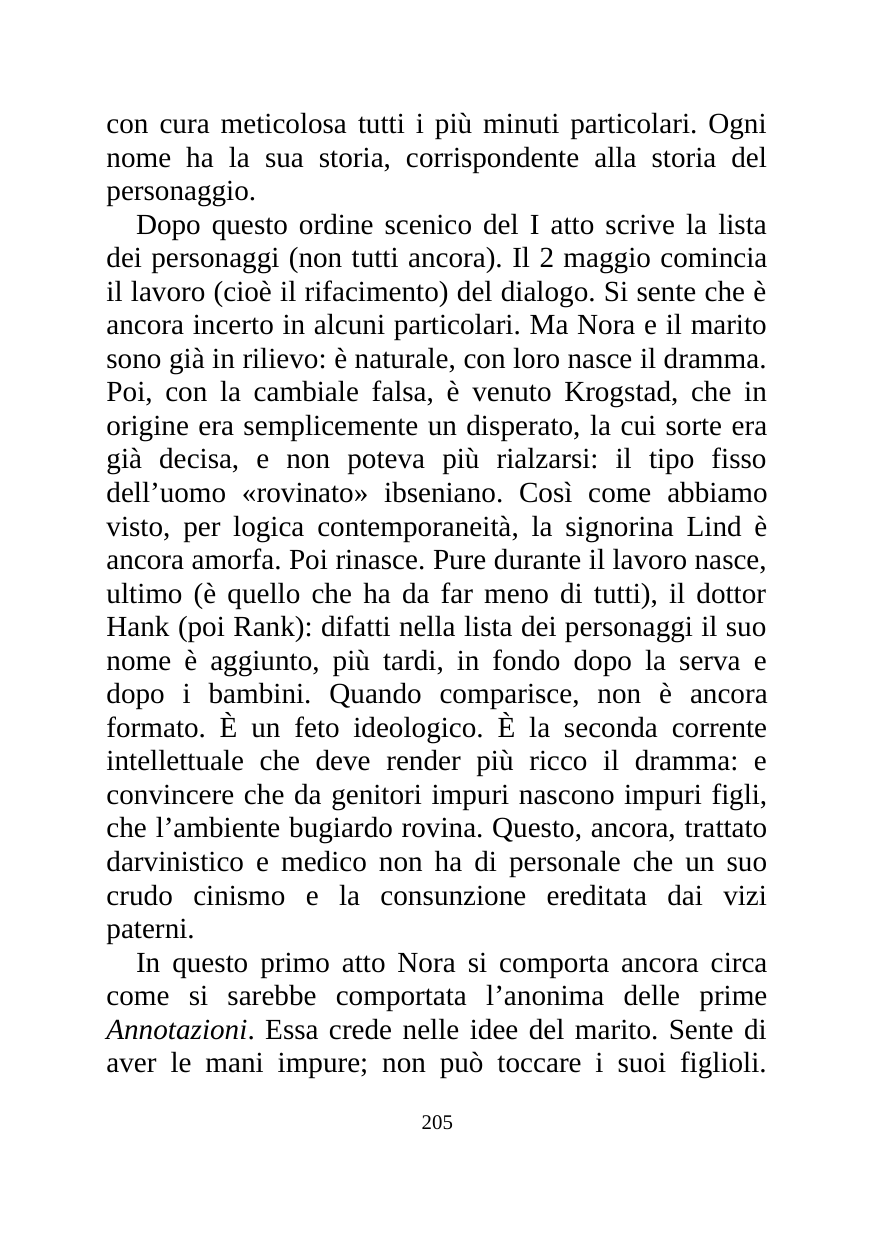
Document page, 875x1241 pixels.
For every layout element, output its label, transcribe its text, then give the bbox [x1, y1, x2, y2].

text In questo primo atto Nora si comporta ancora circa come si sarebbe comportata l’anonima delle prime Annotazioni. Essa crede nelle idee del marito. Sente di aver le mani impure; non può toccare i suoi figlioli. [106, 945, 768, 1079]
text con cura meticolosa tutti i più minuti particolari. Ogni nome ha la sua storia, corrispondente alla storia del personaggio. [106, 106, 768, 207]
text Dopo questo ordine scenico del I atto scrive la lista dei personaggi (non tutti ancora). Il 2 maggio comincia il lavoro (cioè il rifacimento) del dialogo. Si sente che è ancora incerto in alcuni particolari. Ma Nora e il marito sono già in rilievo: è naturale, con loro nasce il dramma. Poi, con la cambiale falsa, è venuto Krogstad, che in origine era semplicemente un disperato, la cui sorte era già decisa, e non poteva più rialzarsi: il tipo fisso dell’uomo «rovinato» ibseniano. Così come abbiamo visto, per logica contemporaneità, la signorina Lind è ancora amorfa. Poi rinasce. Pure durante il lavoro nasce, ultimo (è quello che ha da far meno di tutti), il dottor Hank (poi Rank): difatti nella lista dei personaggi il suo nome è aggiunto, più tardi, in fondo dopo la serva e dopo i bambini. Quando comparisce, non è ancora formato. È un feto ideologico. È la seconda corrente intellettuale che deve render più ricco il dramma: e convincere che da genitori impuri nascono impuri figli, che l’ambiente bugiardo rovina. Questo, ancora, trattato darvinistico e medico non ha di personale che un suo crudo cinismo e la consunzione ereditata dai vizi paterni. [106, 207, 768, 945]
